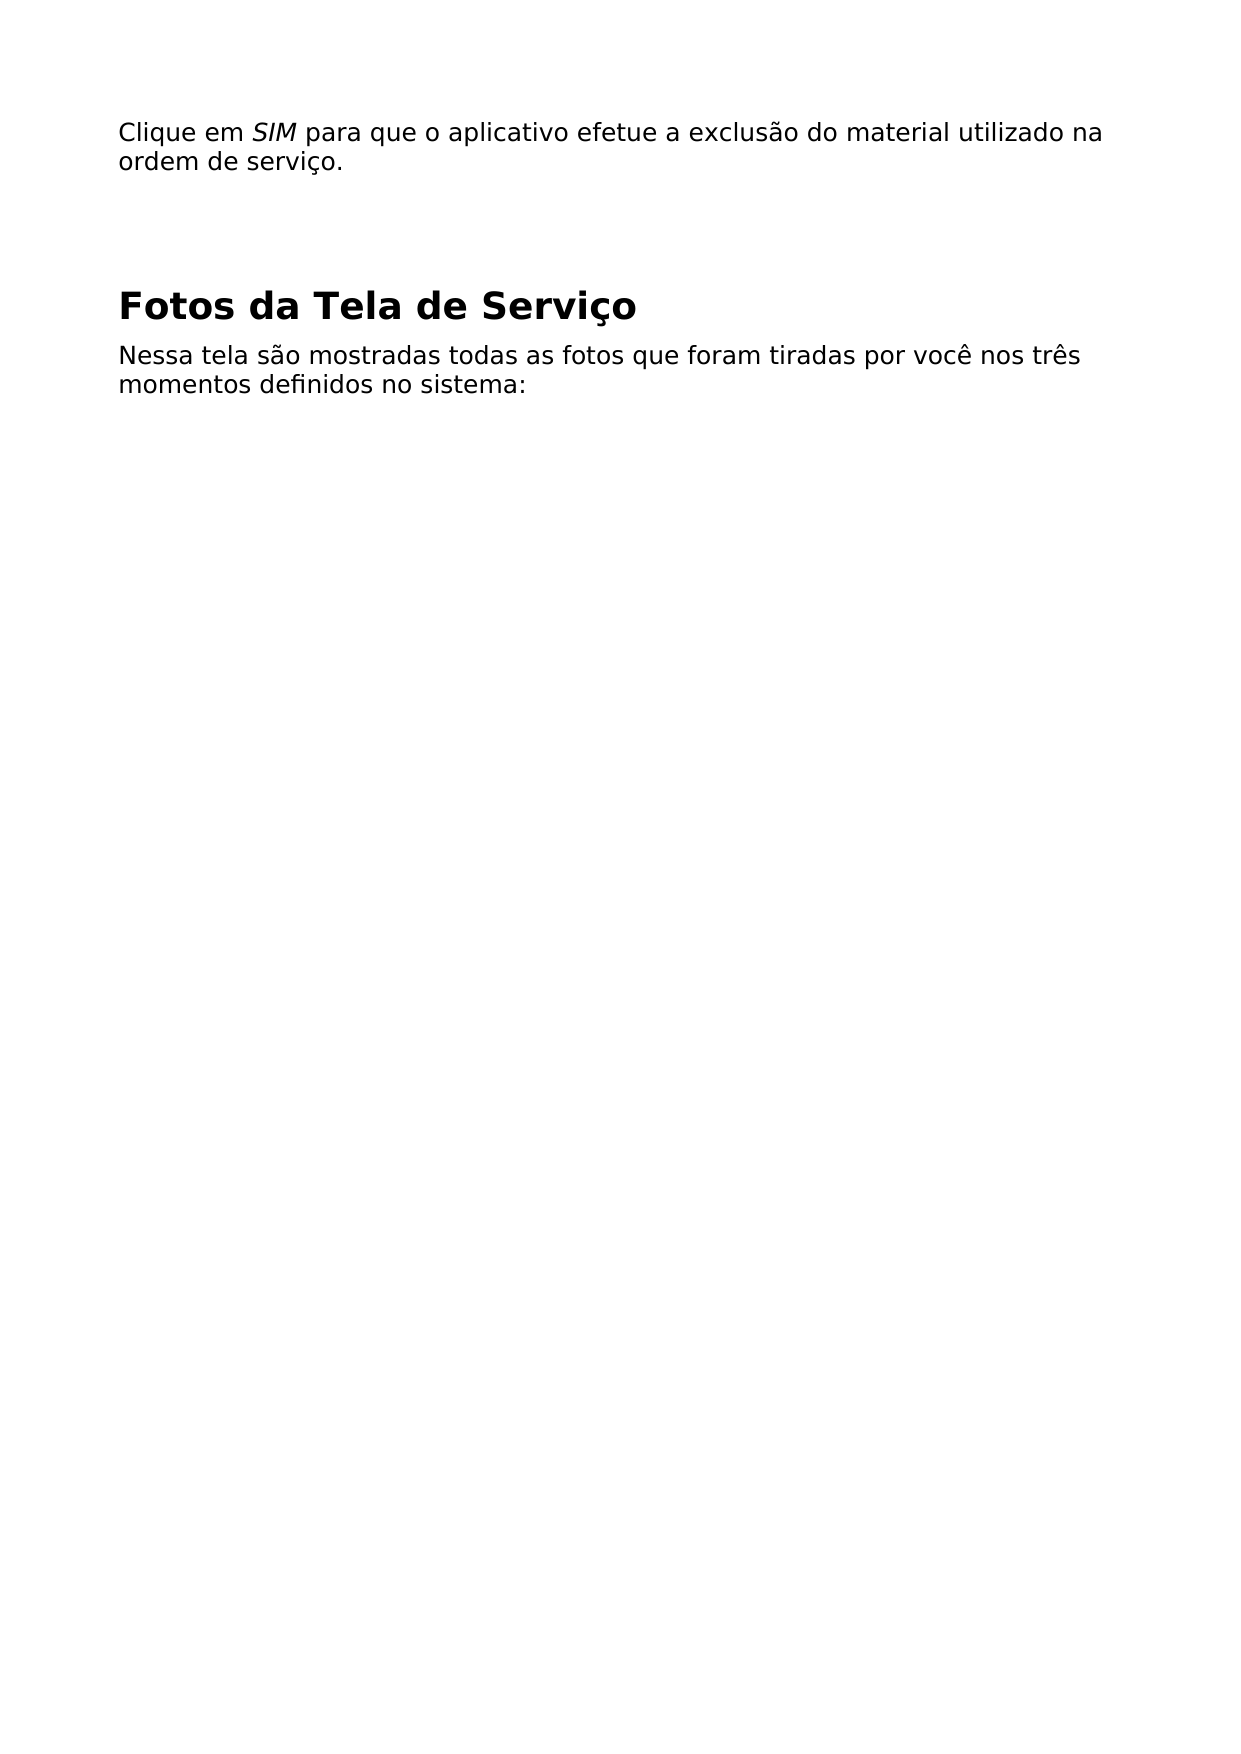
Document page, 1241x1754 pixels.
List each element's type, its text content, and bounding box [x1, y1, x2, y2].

text Nessa tela são mostradas todas as fotos que foram tiradas por você nos três momentos definidos no sistema: [118, 341, 1122, 399]
text Clique em SIM para que o aplicativo efetue a exclusão do material utilizado na ordem de serviço. [118, 118, 1122, 176]
subtitle Fotos da Tela de Serviço [118, 285, 1122, 328]
